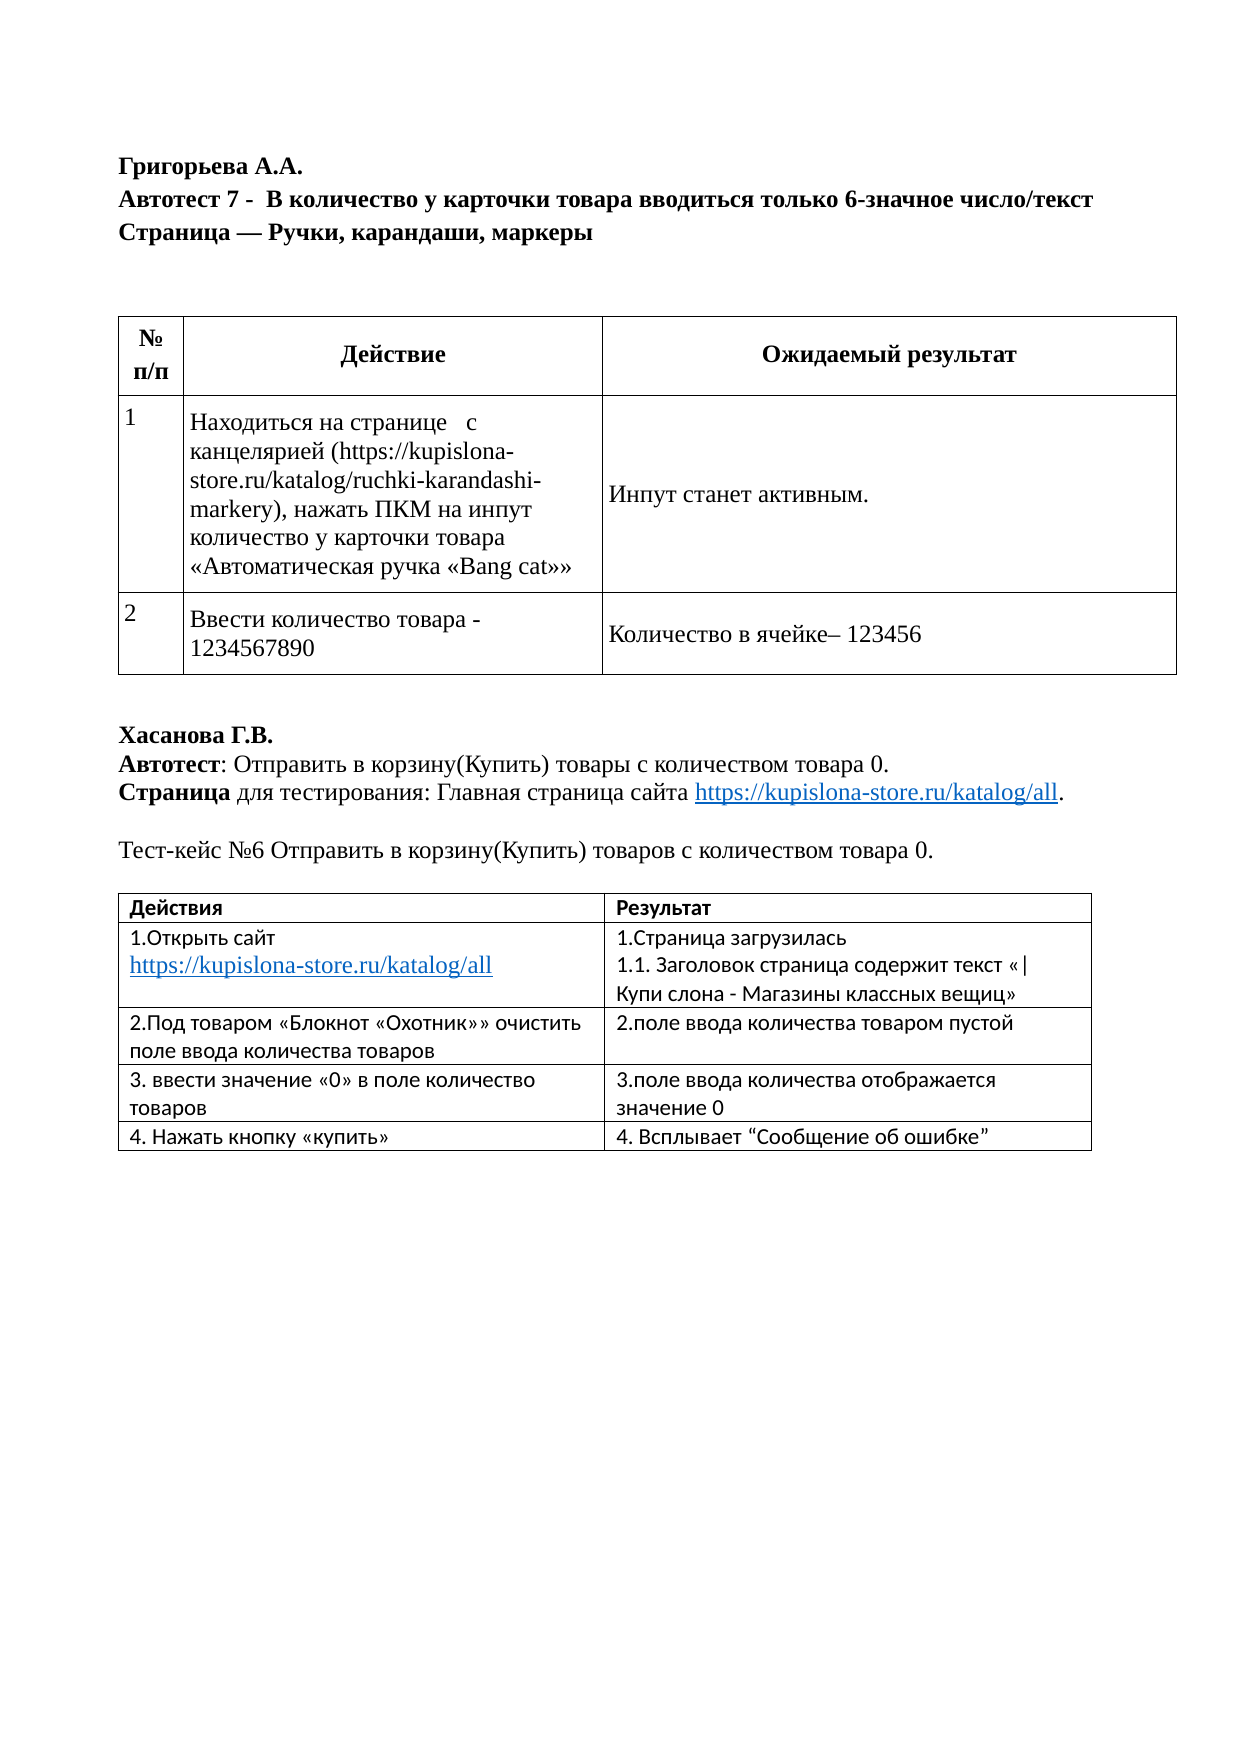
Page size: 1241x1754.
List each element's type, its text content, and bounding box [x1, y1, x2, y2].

table_cell Инпут станет активным. [603, 396, 1176, 592]
table_cell 2.Под товаром «Блокнот «Охотник»» очистить поле ввода количества товаров [119, 1008, 604, 1064]
table_cell 1.Страница загрузилась 1.1. Заголовок страница содержит текст «| Купи слона - Магазины классных вещиц» [605, 923, 1091, 1007]
table_header Ожидаемый результат [603, 317, 1176, 395]
table_cell Ввести количество товара - 1234567890 [184, 593, 602, 673]
text Автотест: Отправить в корзину(Купить) товары с количеством товара 0. [118, 749, 1122, 777]
table_cell 1 [119, 396, 183, 592]
text Тест-кейс №6 Отправить в корзину(Купить) товаров с количеством товара 0. [118, 835, 1122, 864]
text Страница — Ручки, карандаши, маркеры [118, 217, 1122, 246]
table_header Действие [184, 317, 602, 395]
table_cell 3. ввести значение «0» в поле количество товаров [119, 1065, 604, 1121]
table_header Действия [119, 894, 604, 922]
table_header Результат [605, 894, 1091, 922]
table_header № п/п [119, 317, 183, 395]
table_cell 2 [119, 593, 183, 673]
table_cell 4. Всплывает “Сообщение об ошибке” [605, 1122, 1091, 1150]
table_cell Количество в ячейке– 123456 [603, 593, 1176, 673]
table_cell 4. Нажать кнопку «купить» [119, 1122, 604, 1150]
text Страница для тестирования: Главная страница сайта https://kupislona-store.ru/katalog/all. [118, 777, 1122, 806]
text Хасанова Г.В. [118, 720, 1122, 749]
table_cell 3.поле ввода количества отображается значение 0 [605, 1065, 1091, 1121]
table_cell 2.поле ввода количества товаром пустой [605, 1008, 1091, 1064]
table_cell Находиться на странице с канцелярией (https://kupislona-store.ru/katalog/ruchki-karandashi-markery), нажать ПКМ на инпут количество у карточки товара «Автоматическая ручка «Bang cat»» [184, 396, 602, 592]
text Григорьева А.А. [118, 151, 1122, 180]
table_cell 1.Открыть сайт https://kupislona-store.ru/katalog/all [119, 923, 604, 1007]
text Автотест 7 - В количество у карточки товара вводиться только 6-значное число/текст [118, 184, 1122, 213]
